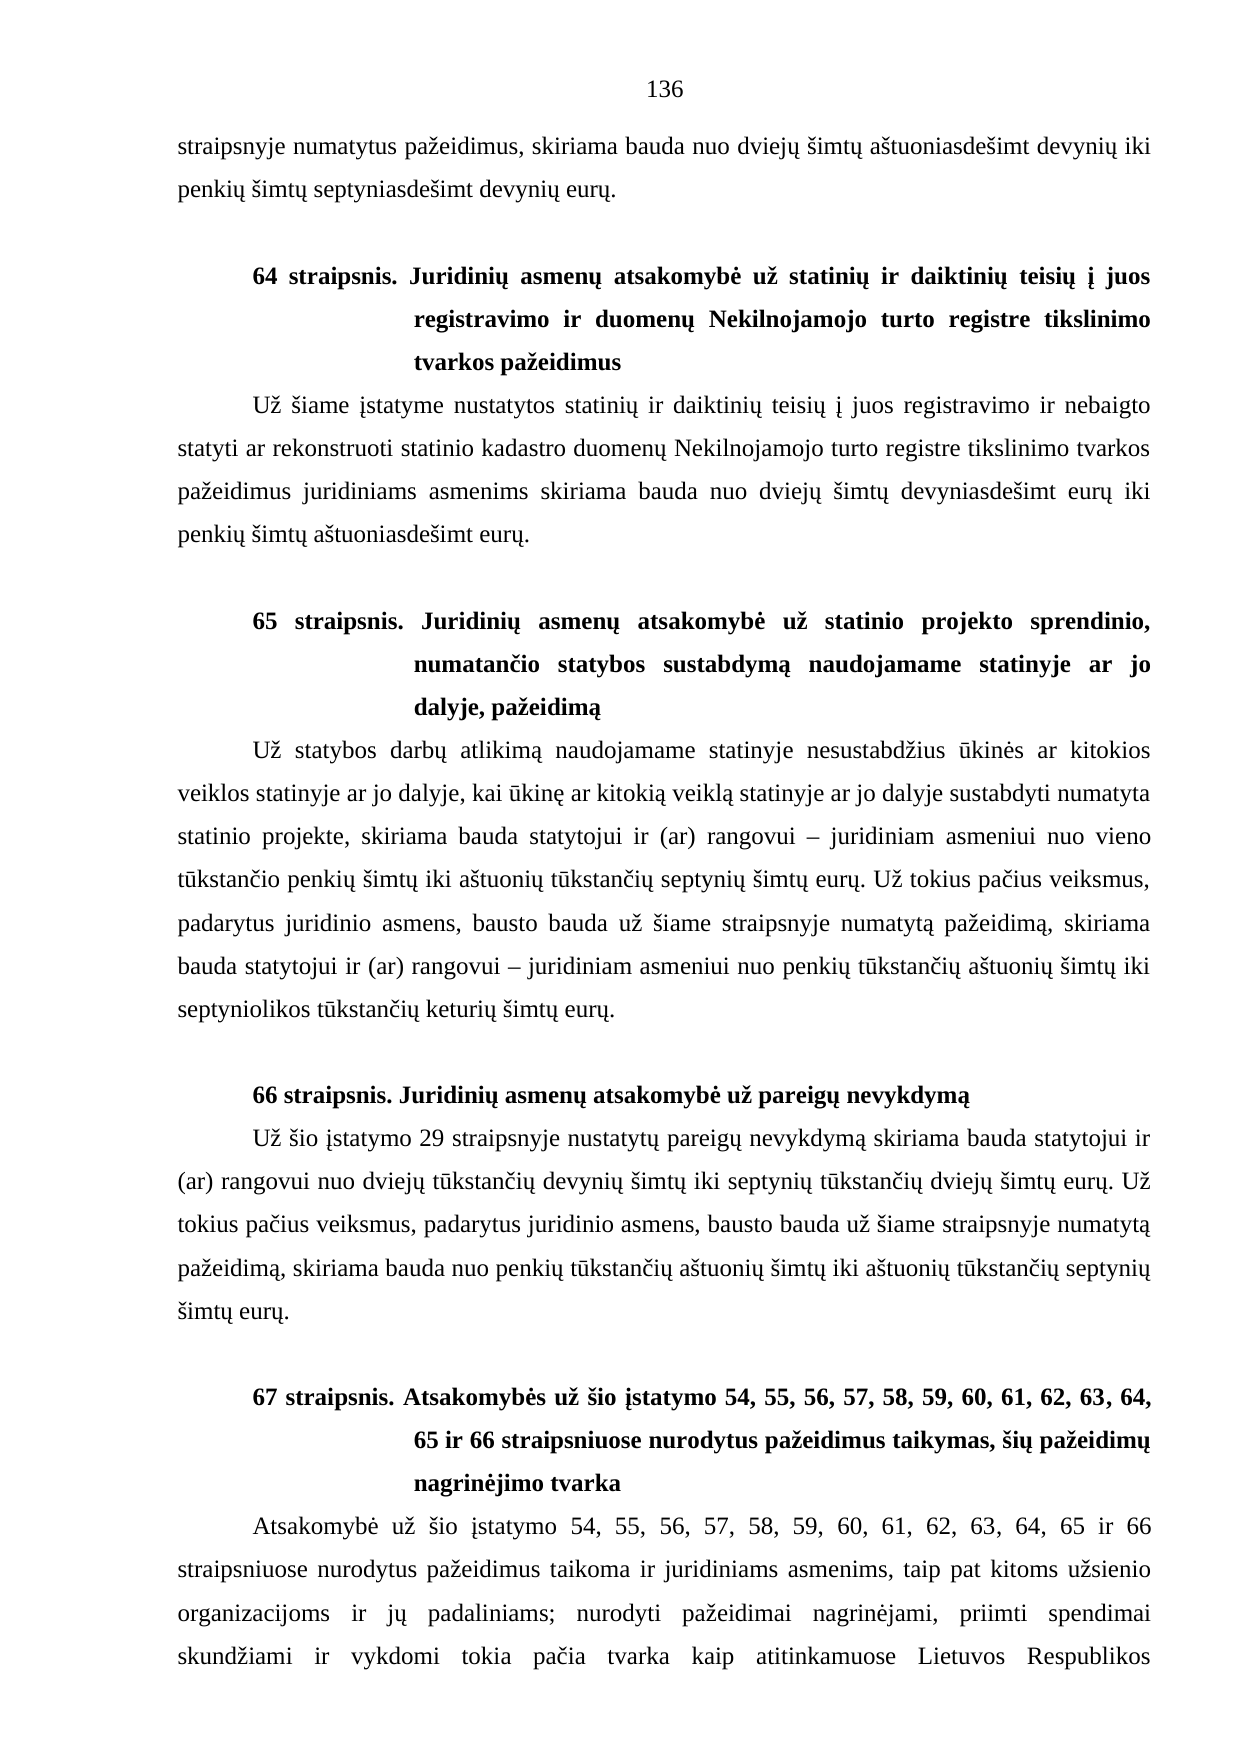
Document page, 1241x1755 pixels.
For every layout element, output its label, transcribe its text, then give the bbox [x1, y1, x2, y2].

text 67 straipsnis. Atsakomybės už šio įstatymo 54, 55, 56, 57, 58, 59, 60, 61, 62, 63, 64, 65 ir 66 straipsniuose nurodytus pažeidimus taikymas, šių pažeidimų nagrinėjimo tvarka [252, 1382, 1152, 1497]
text 65 straipsnis. Juridinių asmenų atsakomybė už statinio projekto sprendinio, numatančio statybos sustabdymą naudojamame statinyje ar jo dalyje, pažeidimą [252, 606, 1152, 721]
text Už šio įstatymo 29 straipsnyje nustatytų pareigų nevykdymą skiriama bauda statytojui ir (ar) rangovui nuo dviejų tūkstančių devynių šimtų iki septynių tūkstančių dviejų šimtų eurų. Už tokius pačius veiksmus, padarytus juridinio asmens, bausto bauda už šiame straipsnyje numatytą pažeidimą, skiriama bauda nuo penkių tūkstančių aštuonių šimtų iki aštuonių tūkstančių septynių šimtų eurų. [177, 1123, 1152, 1324]
text straipsnyje numatytus pažeidimus, skiriama bauda nuo dviejų šimtų aštuoniasdešimt devynių iki penkių šimtų septyniasdešimt devynių eurų. [177, 131, 1152, 203]
text Už šiame įstatyme nustatytos statinių ir daiktinių teisių į juos registravimo ir nebaigto statyti ar rekonstruoti statinio kadastro duomenų Nekilnojamojo turto registre tikslinimo tvarkos pažeidimus juridiniams asmenims skiriama bauda nuo dviejų šimtų devyniasdešimt eurų iki penkių šimtų aštuoniasdešimt eurų. [177, 390, 1152, 548]
text Už statybos darbų atlikimą naudojamame statinyje nesustabdžius ūkinės ar kitokios veiklos statinyje ar jo dalyje, kai ūkinę ar kitokią veiklą statinyje ar jo dalyje sustabdyti numatyta statinio projekte, skiriama bauda statytojui ir (ar) rangovui – juridiniam asmeniui nuo vieno tūkstančio penkių šimtų iki aštuonių tūkstančių septynių šimtų eurų. Už tokius pačius veiksmus, padarytus juridinio asmens, bausto bauda už šiame straipsnyje numatytą pažeidimą, skiriama bauda statytojui ir (ar) rangovui – juridiniam asmeniui nuo penkių tūkstančių aštuonių šimtų iki septyniolikos tūkstančių keturių šimtų eurų. [177, 735, 1152, 1023]
text 64 straipsnis. Juridinių asmenų atsakomybė už statinių ir daiktinių teisių į juos registravimo ir duomenų Nekilnojamojo turto registre tikslinimo tvarkos pažeidimus [252, 261, 1152, 376]
text 66 straipsnis. Juridinių asmenų atsakomybė už pareigų nevykdymą [177, 1080, 1152, 1109]
text Atsakomybė už šio įstatymo 54, 55, 56, 57, 58, 59, 60, 61, 62, 63, 64, 65 ir 66 straipsniuose nurodytus pažeidimus taikoma ir juridiniams asmenims, taip pat kitoms užsienio organizacijoms ir jų padaliniams; nurodyti pažeidimai nagrinėjami, priimti spendimai skundžiami ir vykdomi tokia pačia tvarka kaip atitinkamuose Lietuvos Respublikos [177, 1511, 1152, 1669]
